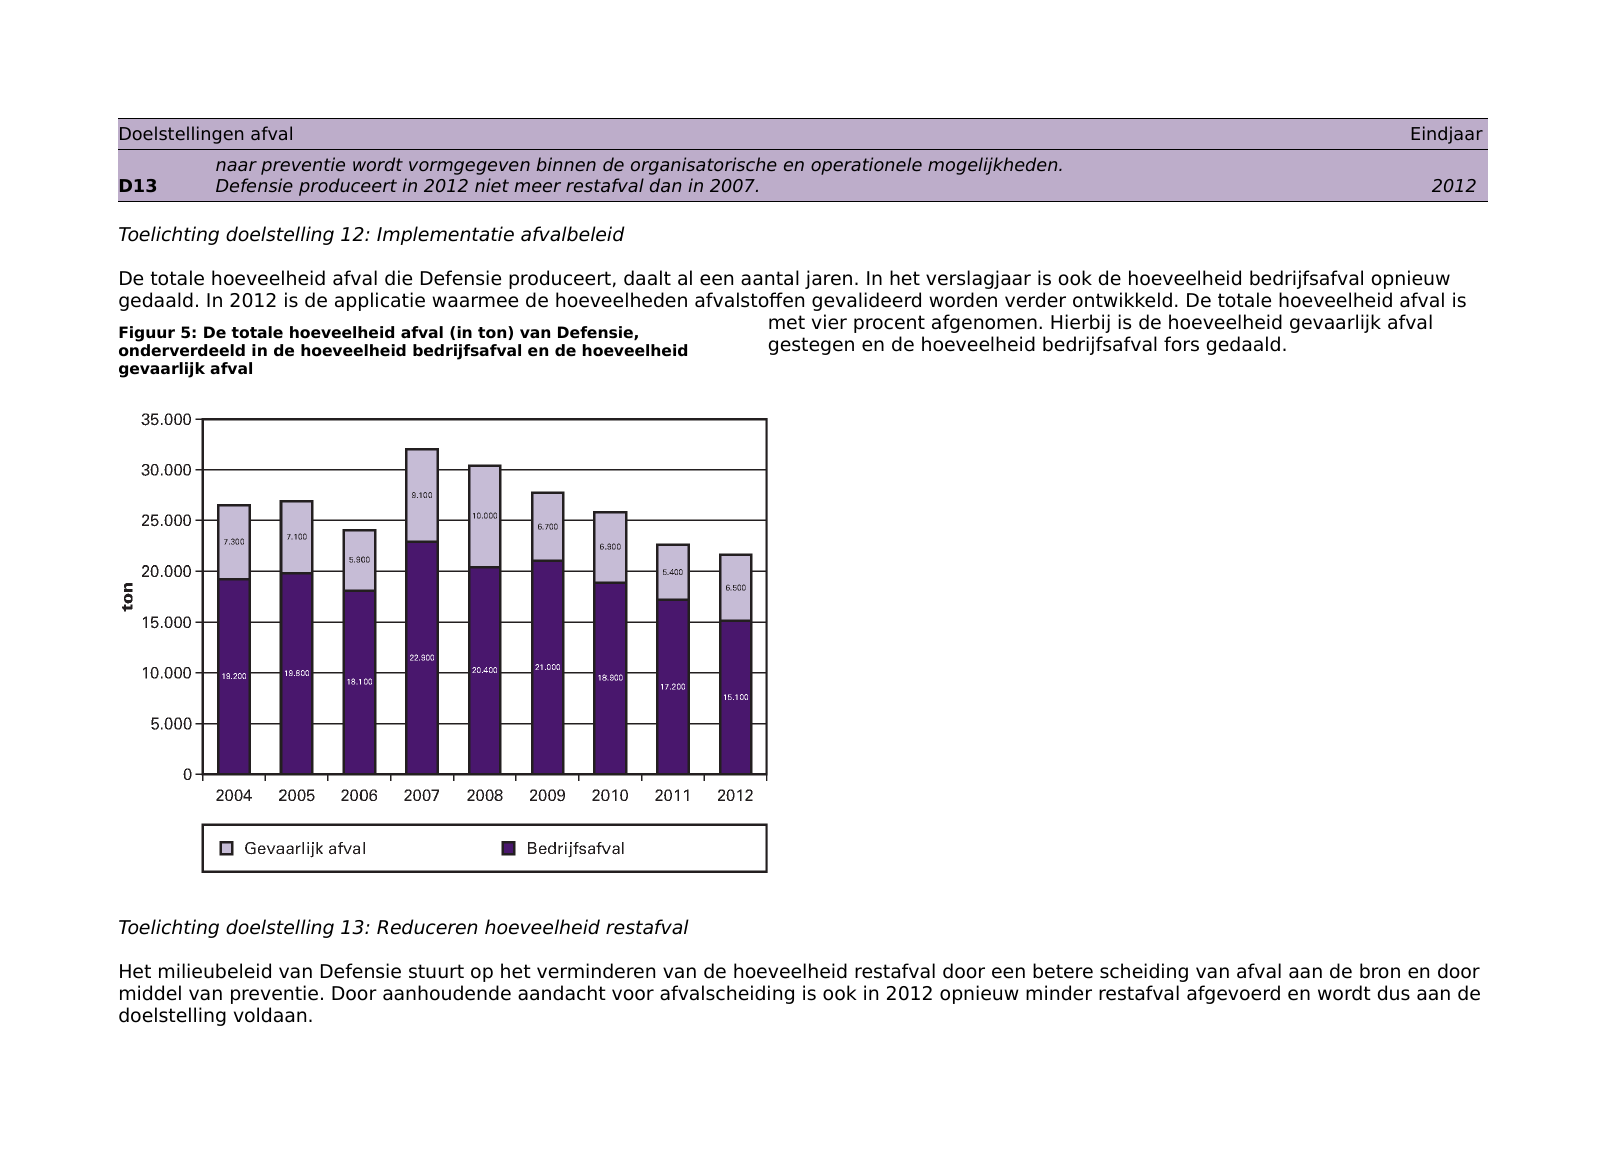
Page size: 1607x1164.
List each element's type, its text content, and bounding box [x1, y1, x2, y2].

subtitle Toelichting doelstelling 12: Implementatie afvalbeleid [118, 224, 1488, 246]
text De totale hoeveelheid afval die Defensie produceert, daalt al een aantal jaren. In het verslagjaar is ook de hoeveelheid bedrijfsafval opnieuw gedaald. In 2012 is de applicatie waarmee de hoeveelheden afvalstoffen gevalideerd worden verder ontwikkeld. De totale hoeveelheid afval is met vier procent afgenomen. Hierbij is de hoeveelheid gevaarlijk afval gestegen en de hoeveelheid bedrijfsafval fors gedaald. [118, 268, 1488, 356]
table_header Eindjaar [1245, 119, 1488, 149]
picture [118, 412, 768, 873]
text Figuur 5: De totale hoeveelheid afval (in ton) van Defensie, onderverdeeld in de hoeveelheid bedrijfsafval en de hoeveelheid gevaarlijk afval [118, 324, 768, 378]
table_header Doelstellingen afval [118, 119, 1244, 149]
table_cell naar preventie wordt vormgegeven binnen de organisatorische en operationele mogelijkheden. [209, 150, 1244, 176]
table_cell [118, 150, 209, 176]
text Het milieubeleid van Defensie stuurt op het verminderen van de hoeveelheid restafval door een betere scheiding van afval aan de bron en door middel van preventie. Door aanhoudende aandacht voor afvalscheiding is ook in 2012 opnieuw minder restafval afgevoerd en wordt dus aan de doelstelling voldaan. [118, 961, 1488, 1027]
table_cell D13 [118, 176, 209, 201]
table_cell [1245, 150, 1488, 176]
table_cell Defensie produceert in 2012 niet meer restafval dan in 2007. [209, 176, 1244, 201]
subtitle Toelichting doelstelling 13: Reduceren hoeveelheid restafval [118, 917, 1488, 939]
table_cell 2012 [1245, 176, 1488, 201]
